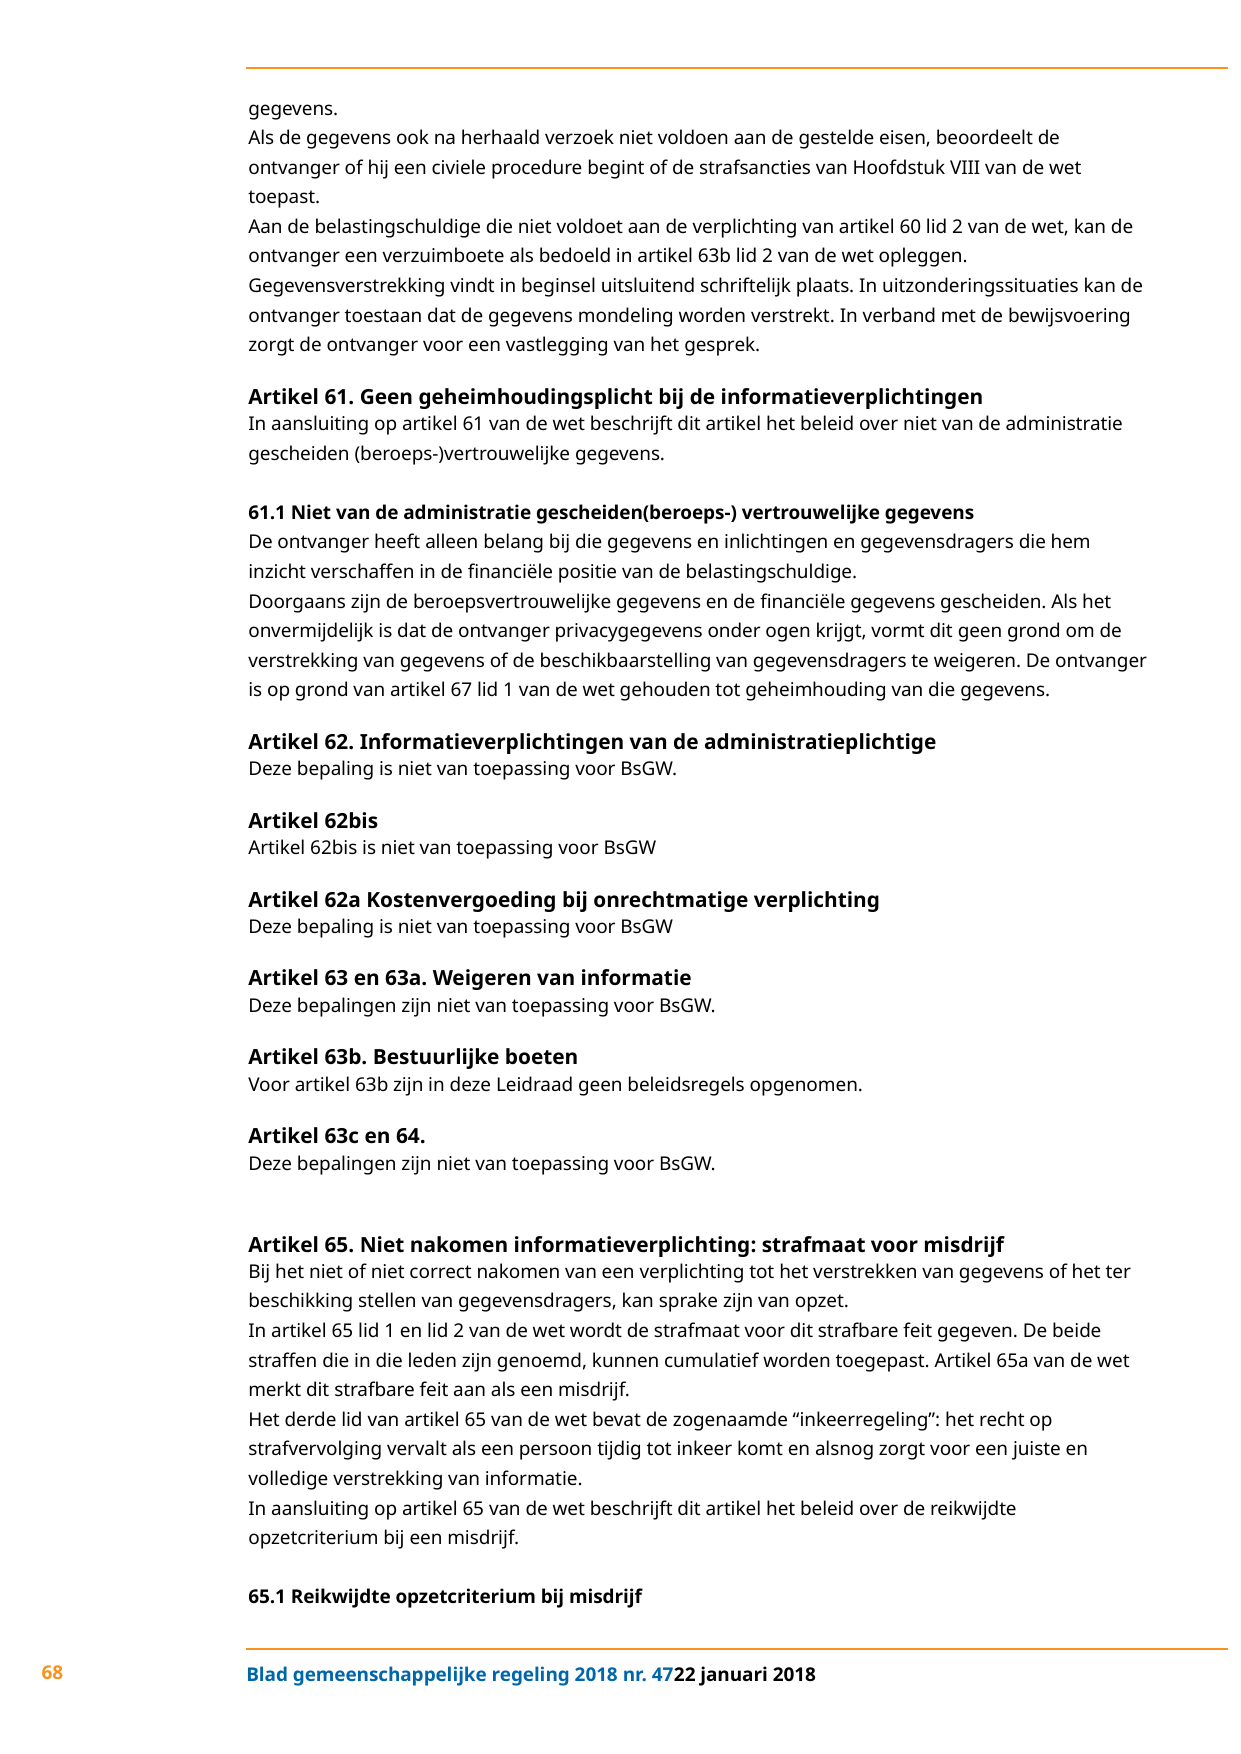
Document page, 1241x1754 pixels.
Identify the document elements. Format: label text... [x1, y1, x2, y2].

text gegevens. [248, 95, 1152, 121]
text Artikel 63c en 64. [248, 1121, 1152, 1150]
text Artikel 62a Kostenvergoeding bij onrechtmatige verplichting [248, 885, 1152, 913]
text 61.1 Niet van de administratie gescheiden(beroeps-) vertrouwelijke gegevens [248, 499, 1152, 525]
text De ontvanger heeft alleen belang bij die gegevens en inlichtingen en gegevensdragers die hem inzicht verschaffen in de financiële positie van de belastingschuldige. [248, 529, 1152, 584]
text In aansluiting op artikel 61 van de wet beschrijft dit artikel het beleid over niet van de administratie gescheiden (beroeps-)vertrouwelijke gegevens. [248, 410, 1152, 466]
text Deze bepalingen zijn niet van toepassing voor BsGW. [248, 1150, 1152, 1175]
text In aansluiting op artikel 65 van de wet beschrijft dit artikel het beleid over de reikwijdte opzetcriterium bij een misdrijf. [248, 1495, 1152, 1550]
text Artikel 65. Niet nakomen informatieverplichting: strafmaat voor misdrijf [248, 1230, 1152, 1258]
text Bij het niet of niet correct nakomen van een verplichting tot het verstrekken van gegevens of het ter beschikking stellen van gegevensdragers, kan sprake zijn van opzet. [248, 1258, 1152, 1313]
text Doorgaans zijn de beroepsvertrouwelijke gegevens en de financiële gegevens gescheiden. Als het onvermijdelijk is dat de ontvanger privacygegevens onder ogen krijgt, vormt dit geen grond om de verstrekking van gegevens of de beschikbaarstelling van gegevensdragers te weigeren. De ontvanger is op grond van artikel 67 lid 1 van de wet gehouden tot geheimhouding van die gegevens. [248, 588, 1152, 702]
text Deze bepalingen zijn niet van toepassing voor BsGW. [248, 992, 1152, 1018]
text Artikel 62bis is niet van toepassing voor BsGW [248, 834, 1152, 860]
text Artikel 63 en 63a. Weigeren van informatie [248, 963, 1152, 992]
text Artikel 62bis [248, 806, 1152, 834]
picture [41, 47, 231, 172]
text Artikel 63b. Bestuurlijke boeten [248, 1042, 1152, 1071]
text Deze bepaling is niet van toepassing voor BsGW [248, 913, 1152, 939]
text Voor artikel 63b zijn in deze Leidraad geen beleidsregels opgenomen. [248, 1071, 1152, 1097]
text 65.1 Reikwijdte opzetcriterium bij misdrijf [248, 1583, 1152, 1609]
text In artikel 65 lid 1 en lid 2 van de wet wordt de strafmaat voor dit strafbare feit gegeven. De beide straffen die in die leden zijn genoemd, kunnen cumulatief worden toegepast. Artikel 65a van de wet merkt dit strafbare feit aan als een misdrijf. [248, 1317, 1152, 1402]
text Artikel 62. Informatieverplichtingen van de administratieplichtige [248, 727, 1152, 755]
text Deze bepaling is niet van toepassing voor BsGW. [248, 755, 1152, 781]
text Het derde lid van artikel 65 van de wet bevat de zogenaamde “inkeerregeling”: het recht op strafvervolging vervalt als een persoon tijdig tot inkeer komt en alsnog zorgt voor een juiste en volledige verstrekking van informatie. [248, 1406, 1152, 1491]
text Gegevensverstrekking vindt in beginsel uitsluitend schriftelijk plaats. In uitzonderingssituaties kan de ontvanger toestaan dat de gegevens mondeling worden verstrekt. In verband met de bewijsvoering zorgt de ontvanger voor een vastlegging van het gesprek. [248, 272, 1152, 357]
text Aan de belastingschuldige die niet voldoet aan de verplichting van artikel 60 lid 2 van de wet, kan de ontvanger een verzuimboete als bedoeld in artikel 63b lid 2 van de wet opleggen. [248, 213, 1152, 268]
text Artikel 61. Geen geheimhoudingsplicht bij de informatieverplichtingen [248, 382, 1152, 410]
text Als de gegevens ook na herhaald verzoek niet voldoen aan de gestelde eisen, beoordeelt de ontvanger of hij een civiele procedure begint of de strafsancties van Hoofdstuk VIII van de wet toepast. [248, 124, 1152, 209]
